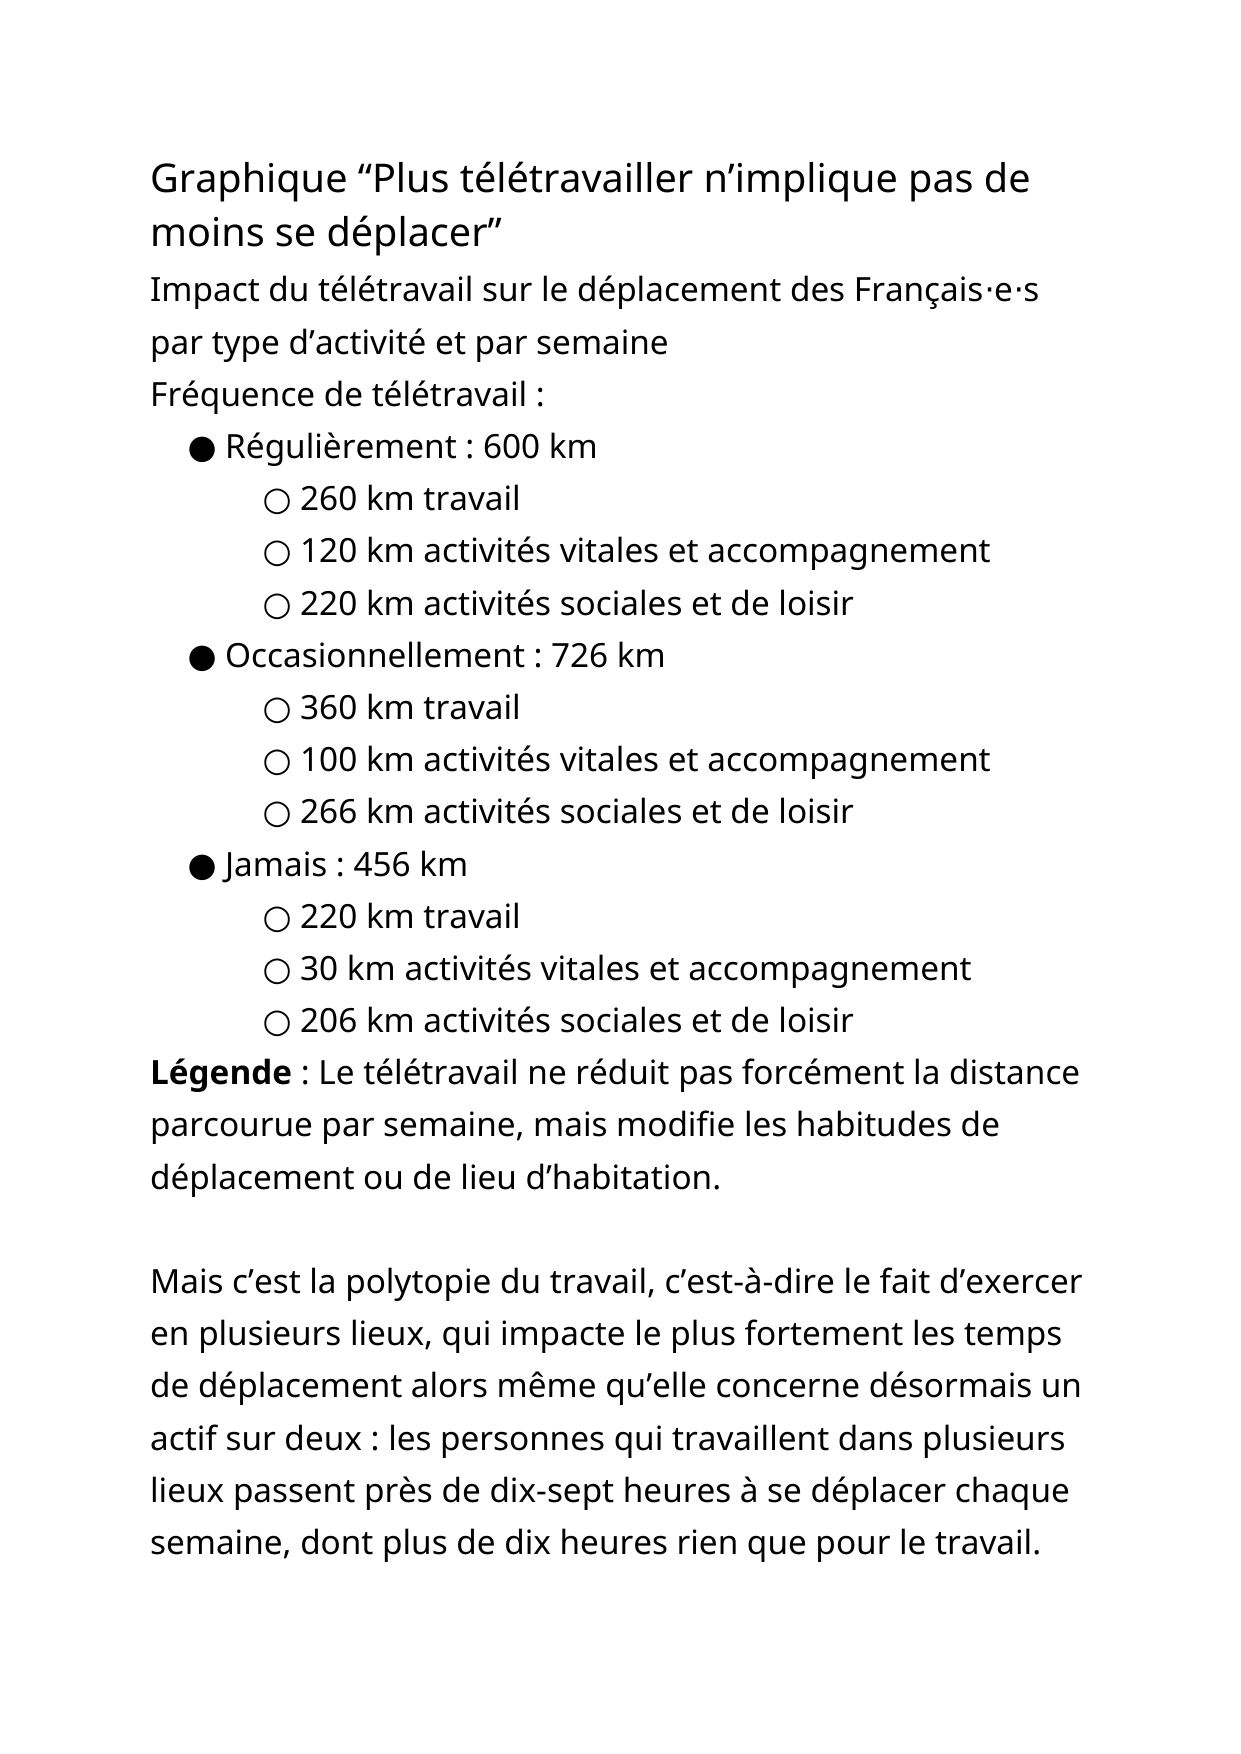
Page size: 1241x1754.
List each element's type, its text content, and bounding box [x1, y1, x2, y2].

list 120 km activités vitales et accompagnement [262, 527, 1090, 573]
list 220 km activités sociales et de loisir [262, 579, 1090, 625]
list 100 km activités vitales et accompagnement [262, 736, 1090, 781]
text Mais c’est la polytopie du travail, c’est-à-dire le fait d’exercer en plusieurs lieux, qui impacte le plus fortement les temps de déplacement alors même qu’elle concerne désormais un actif sur deux : les personnes qui travaillent dans plusieurs lieux passent près de dix-sept heures à se déplacer chaque semaine, dont plus de dix heures rien que pour le travail. [150, 1258, 1090, 1564]
list 360 km travail [262, 684, 1090, 729]
list Jamais : 456 km [187, 840, 1090, 886]
list Régulièrement : 600 km [187, 423, 1090, 468]
text Légende : Le télétravail ne réduit pas forcément la distance parcourue par semaine, mais modifie les habitudes de [150, 1049, 1090, 1147]
list 260 km travail [262, 475, 1090, 520]
text déplacement ou de lieu d’habitation. [150, 1153, 1090, 1199]
text Impact du télétravail sur le déplacement des Français⋅e⋅s par type d’activité et par semaine [150, 266, 1090, 364]
list Occasionnellement : 726 km [187, 632, 1090, 677]
subtitle Graphique “Plus télétravailler n’implique pas de moins se déplacer” [150, 150, 1090, 258]
list 220 km travail [262, 892, 1090, 938]
text Fréquence de télétravail : [150, 371, 1090, 416]
list 206 km activités sociales et de loisir [262, 997, 1090, 1042]
list 266 km activités sociales et de loisir [262, 788, 1090, 833]
list 30 km activités vitales et accompagnement [262, 945, 1090, 990]
